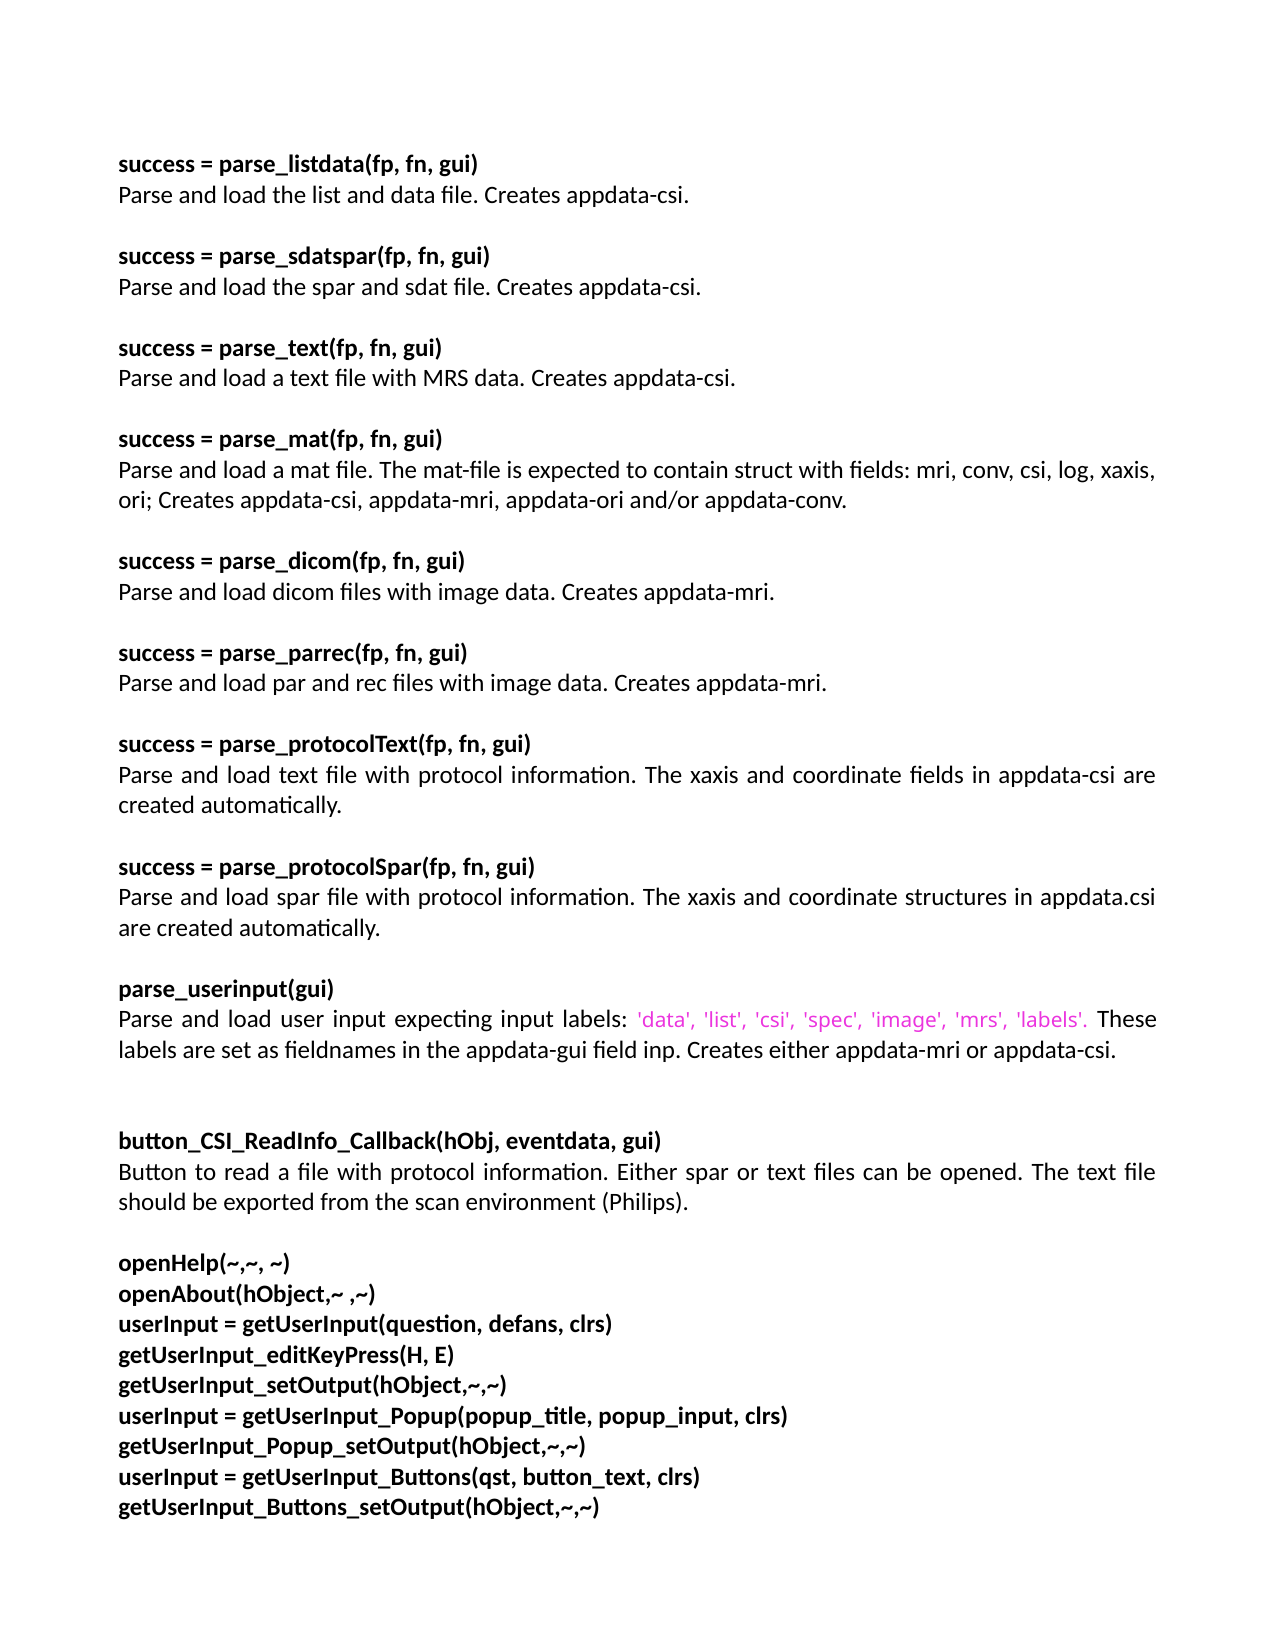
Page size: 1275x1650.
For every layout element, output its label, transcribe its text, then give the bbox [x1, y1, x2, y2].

text Parse and load dicom files with image data. Creates appdata-mri. [118, 576, 1157, 606]
text success = parse_dicom(fp, fn, gui) [118, 545, 1157, 576]
text success = parse_parrec(fp, fn, gui) [118, 637, 1157, 667]
text success = parse_mat(fp, fn, gui) [118, 423, 1157, 454]
text openAbout(hObject,~ ,~) [118, 1278, 1157, 1308]
text parse_userinput(gui) [118, 973, 1157, 1003]
text Parse and load a mat file. The mat-file is expected to contain struct with fields: mri, conv, csi, log, xaxis, ori; Creates appdata-csi, appdata-mri, appdata-ori and/or appdata-conv. [118, 454, 1157, 515]
text Parse and load the list and data file. Creates appdata-csi. [118, 179, 1157, 210]
text Parse and load spar file with protocol information. The xaxis and coordinate structures in appdata.csi are created automatically. [118, 881, 1157, 942]
text success = parse_listdata(fp, fn, gui) [118, 149, 1157, 179]
text button_CSI_ReadInfo_Callback(hObj, eventdata, gui) [118, 1125, 1157, 1156]
text success = parse_text(fp, fn, gui) [118, 332, 1157, 362]
text userInput = getUserInput_Popup(popup_title, popup_input, clrs) [118, 1400, 1157, 1431]
text getUserInput_Buttons_setOutput(hObject,~,~) [118, 1492, 1157, 1522]
text getUserInput_setOutput(hObject,~,~) [118, 1369, 1157, 1400]
text getUserInput_editKeyPress(H, E) [118, 1339, 1157, 1369]
text success = parse_protocolText(fp, fn, gui) [118, 728, 1157, 759]
text Parse and load text file with protocol information. The xaxis and coordinate fields in appdata-csi are created automatically. [118, 759, 1157, 820]
text Parse and load a text file with MRS data. Creates appdata-csi. [118, 362, 1157, 393]
text userInput = getUserInput_Buttons(qst, button_text, clrs) [118, 1461, 1157, 1492]
text Parse and load the spar and sdat file. Creates appdata-csi. [118, 271, 1157, 301]
text userInput = getUserInput(question, defans, clrs) [118, 1308, 1157, 1339]
text openHelp(~,~, ~) [118, 1247, 1157, 1278]
text Parse and load par and rec files with image data. Creates appdata-mri. [118, 667, 1157, 698]
text Parse and load user input expecting input labels: 'data', 'list', 'csi', 'spec', 'image', 'mrs', 'labels'. These labels are set as fieldnames in the appdata-gui field inp. Creates either appdata-mri or appdata-csi. [118, 1003, 1157, 1064]
text success = parse_sdatspar(fp, fn, gui) [118, 240, 1157, 271]
text getUserInput_Popup_setOutput(hObject,~,~) [118, 1431, 1157, 1461]
text Button to read a file with protocol information. Either spar or text files can be opened. The text file should be exported from the scan environment (Philips). [118, 1156, 1157, 1217]
text success = parse_protocolSpar(fp, fn, gui) [118, 851, 1157, 881]
